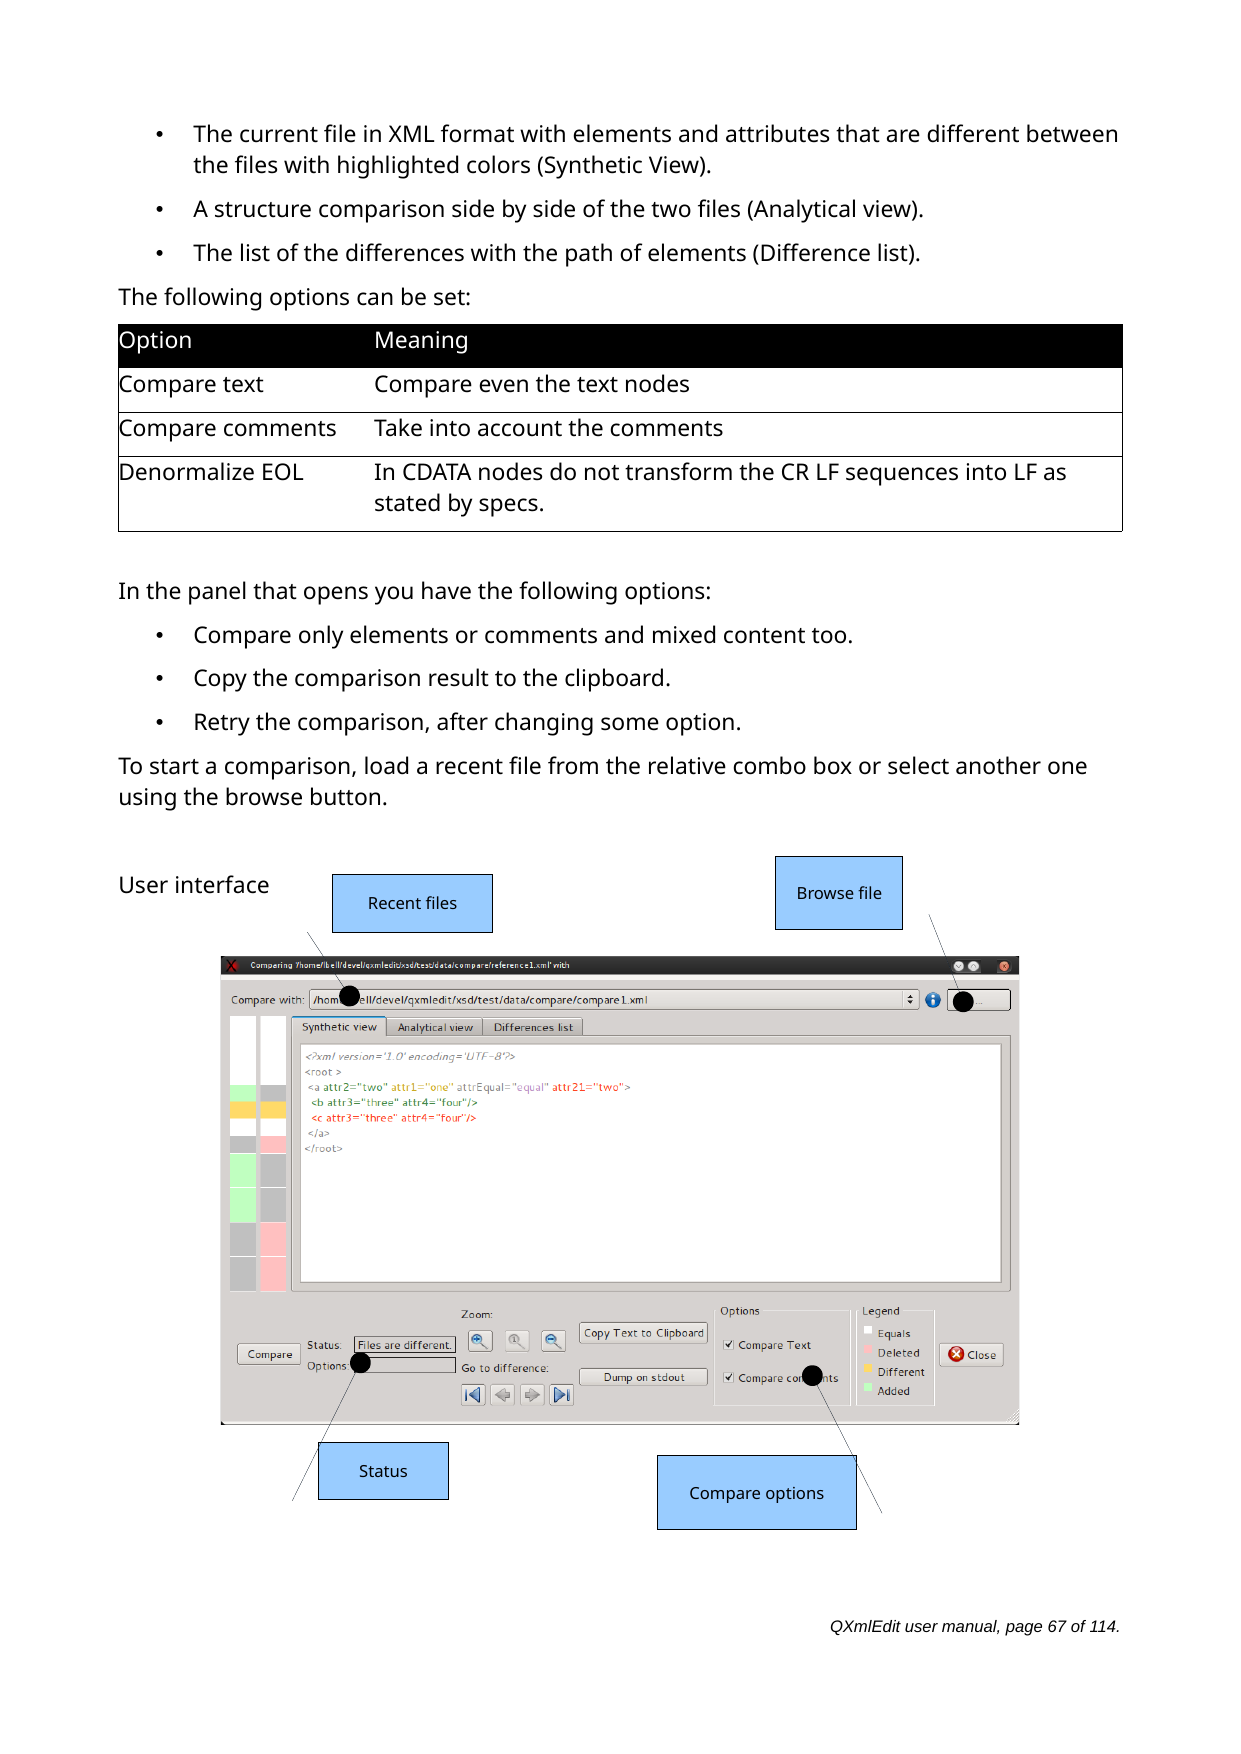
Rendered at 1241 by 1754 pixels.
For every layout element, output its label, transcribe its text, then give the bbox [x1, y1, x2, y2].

list The list of the differences with the path of elements (Difference list). [156, 237, 1122, 268]
list The current file in XML format with elements and attributes that are different between the files with highlighted colors (Synthetic View). [156, 118, 1122, 181]
table_cell Compare comments [119, 413, 374, 456]
table_header Option [119, 325, 374, 368]
table_cell Denormalize EOL [119, 457, 374, 531]
list Copy the comparison result to the clipboard. [156, 662, 1122, 693]
text In the panel that opens you have the following options: [118, 575, 1122, 606]
table_cell Take into account the comments [374, 413, 1122, 456]
list A structure comparison side by side of the two files (Analytical view). [156, 193, 1122, 224]
table_cell In CDATA nodes do not transform the CR LF sequences into LF as stated by specs. [374, 457, 1122, 531]
text The following options can be set: [118, 281, 1122, 312]
list Compare only elements or comments and mixed content too. [156, 618, 1122, 650]
text [903, 868, 1122, 900]
picture [220, 956, 1020, 1425]
table_header Meaning [374, 325, 1122, 368]
text User interface [118, 868, 775, 900]
text To start a comparison, load a recent file from the relative combo box or select another one using the browse button. [118, 750, 1122, 812]
table_cell Compare even the text nodes [374, 368, 1122, 412]
list Retry the comparison, after changing some option. [156, 706, 1122, 737]
table_cell Compare text [119, 368, 374, 412]
